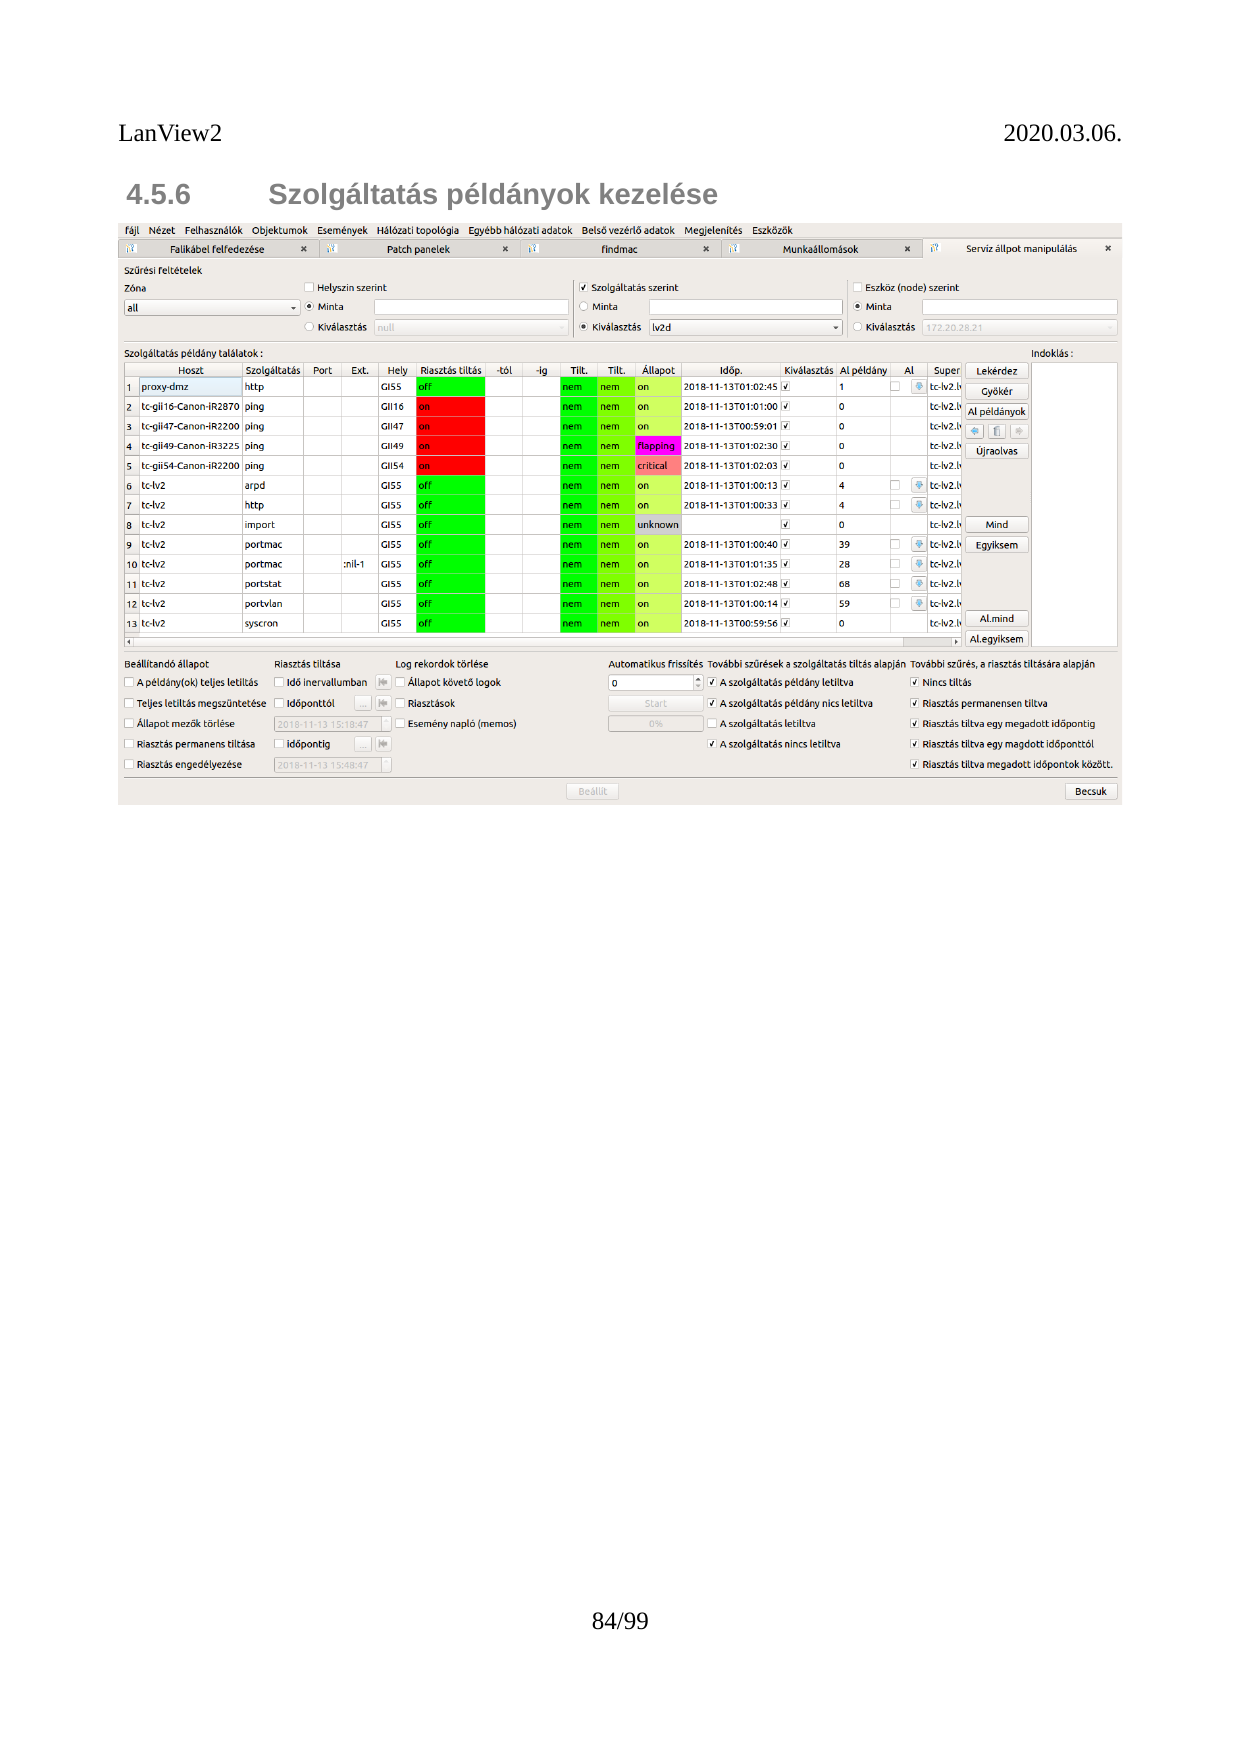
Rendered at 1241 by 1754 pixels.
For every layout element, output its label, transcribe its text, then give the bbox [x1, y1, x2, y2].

picture [118, 223, 1123, 805]
subtitle Szolgáltatás példányok kezelése [118, 177, 1122, 211]
